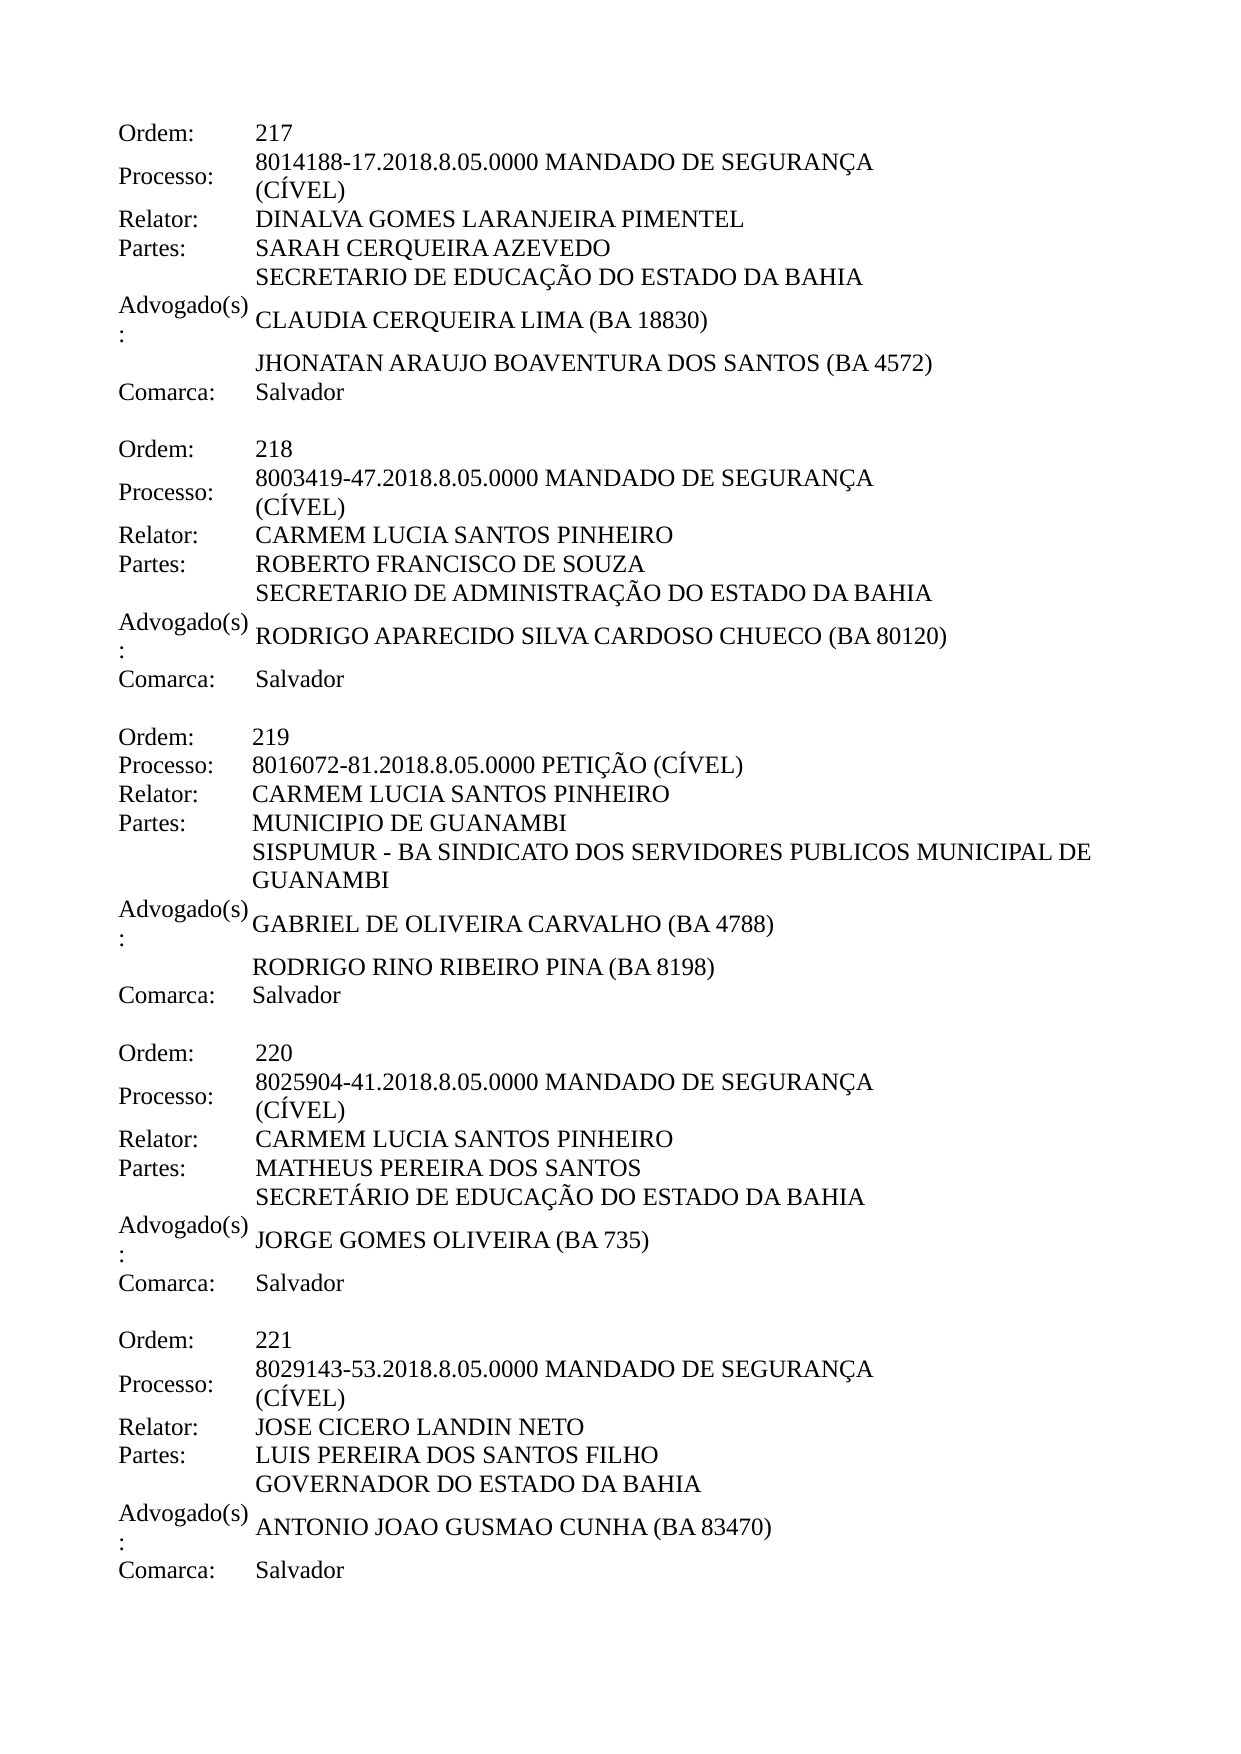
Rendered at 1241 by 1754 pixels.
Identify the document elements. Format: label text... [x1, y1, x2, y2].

table_cell Comarca: [118, 1268, 255, 1297]
table_cell CARMEM LUCIA SANTOS PINHEIRO [255, 521, 969, 549]
table_header 220 [255, 1038, 969, 1067]
table_cell Processo: [118, 751, 252, 779]
table_cell 8016072-81.2018.8.05.0000 PETIÇÃO (CÍVEL) [252, 751, 1122, 779]
table_header Ordem: [118, 118, 255, 147]
table_cell Comarca: [118, 981, 252, 1009]
table_cell Salvador [255, 1268, 969, 1297]
table_cell Advogado(s): [118, 291, 255, 348]
table_header Ordem: [118, 1326, 255, 1354]
table_cell Relator: [118, 204, 255, 233]
table_cell CARMEM LUCIA SANTOS PINHEIRO [252, 779, 1122, 808]
table_cell Processo: [118, 463, 255, 521]
table_header Ordem: [118, 1038, 255, 1067]
table_cell DINALVA GOMES LARANJEIRA PIMENTEL [255, 204, 969, 233]
table_cell JOSE CICERO LANDIN NETO [255, 1412, 969, 1441]
table_cell SECRETÁRIO DE EDUCAÇÃO DO ESTADO DA BAHIA [255, 1182, 969, 1211]
table_cell Processo: [118, 1067, 255, 1124]
table_cell Salvador [255, 664, 969, 693]
table_header Ordem: [118, 434, 255, 463]
table_cell 8014188-17.2018.8.05.0000 MANDADO DE SEGURANÇA (CÍVEL) [255, 147, 969, 204]
table_cell Comarca: [118, 377, 255, 406]
table_cell ROBERTO FRANCISCO DE SOUZA [255, 549, 969, 578]
table_cell [118, 262, 255, 291]
table_cell Relator: [118, 779, 252, 808]
table_header 221 [255, 1326, 969, 1354]
table_cell Relator: [118, 1124, 255, 1153]
table_cell RODRIGO RINO RIBEIRO PINA (BA 8198) [252, 952, 1122, 981]
table_header 217 [255, 118, 969, 147]
table_cell [118, 348, 255, 377]
table_cell Salvador [255, 1556, 969, 1584]
table_cell Advogado(s): [118, 1498, 255, 1556]
table_cell RODRIGO APARECIDO SILVA CARDOSO CHUECO (BA 80120) [255, 607, 969, 664]
table_header Ordem: [118, 722, 252, 751]
table_header 219 [252, 722, 1122, 751]
table_cell Advogado(s): [118, 1211, 255, 1268]
table_cell MATHEUS PEREIRA DOS SANTOS [255, 1153, 969, 1182]
table_cell SECRETARIO DE EDUCAÇÃO DO ESTADO DA BAHIA [255, 262, 969, 291]
table_cell MUNICIPIO DE GUANAMBI [252, 808, 1122, 837]
table_cell SISPUMUR - BA SINDICATO DOS SERVIDORES PUBLICOS MUNICIPAL DE GUANAMBI [252, 837, 1122, 894]
table_cell Processo: [118, 1354, 255, 1412]
table_cell CARMEM LUCIA SANTOS PINHEIRO [255, 1124, 969, 1153]
table_cell Partes: [118, 1153, 255, 1182]
table_cell SECRETARIO DE ADMINISTRAÇÃO DO ESTADO DA BAHIA [255, 578, 969, 607]
table_cell JORGE GOMES OLIVEIRA (BA 735) [255, 1211, 969, 1268]
table_cell Partes: [118, 1441, 255, 1469]
table_header 218 [255, 434, 969, 463]
table_cell [118, 952, 252, 981]
table_cell 8029143-53.2018.8.05.0000 MANDADO DE SEGURANÇA (CÍVEL) [255, 1354, 969, 1412]
table_cell GOVERNADOR DO ESTADO DA BAHIA [255, 1469, 969, 1498]
table_cell [118, 1469, 255, 1498]
table_cell [118, 578, 255, 607]
table_cell Salvador [255, 377, 969, 406]
table_cell LUIS PEREIRA DOS SANTOS FILHO [255, 1441, 969, 1469]
table_cell Partes: [118, 549, 255, 578]
table_cell GABRIEL DE OLIVEIRA CARVALHO (BA 4788) [252, 894, 1122, 952]
table_cell Comarca: [118, 1556, 255, 1584]
table_cell Salvador [252, 981, 1122, 1009]
table_cell CLAUDIA CERQUEIRA LIMA (BA 18830) [255, 291, 969, 348]
table_cell 8003419-47.2018.8.05.0000 MANDADO DE SEGURANÇA (CÍVEL) [255, 463, 969, 521]
table_cell Processo: [118, 147, 255, 204]
table_cell Comarca: [118, 664, 255, 693]
table_cell JHONATAN ARAUJO BOAVENTURA DOS SANTOS (BA 4572) [255, 348, 969, 377]
table_cell Partes: [118, 233, 255, 262]
table_cell [118, 837, 252, 894]
table_cell Partes: [118, 808, 252, 837]
table_cell ANTONIO JOAO GUSMAO CUNHA (BA 83470) [255, 1498, 969, 1556]
table_cell SARAH CERQUEIRA AZEVEDO [255, 233, 969, 262]
table_cell Advogado(s): [118, 607, 255, 664]
table_cell 8025904-41.2018.8.05.0000 MANDADO DE SEGURANÇA (CÍVEL) [255, 1067, 969, 1124]
table_cell Relator: [118, 1412, 255, 1441]
table_cell Relator: [118, 521, 255, 549]
table_cell Advogado(s): [118, 894, 252, 952]
table_cell [118, 1182, 255, 1211]
